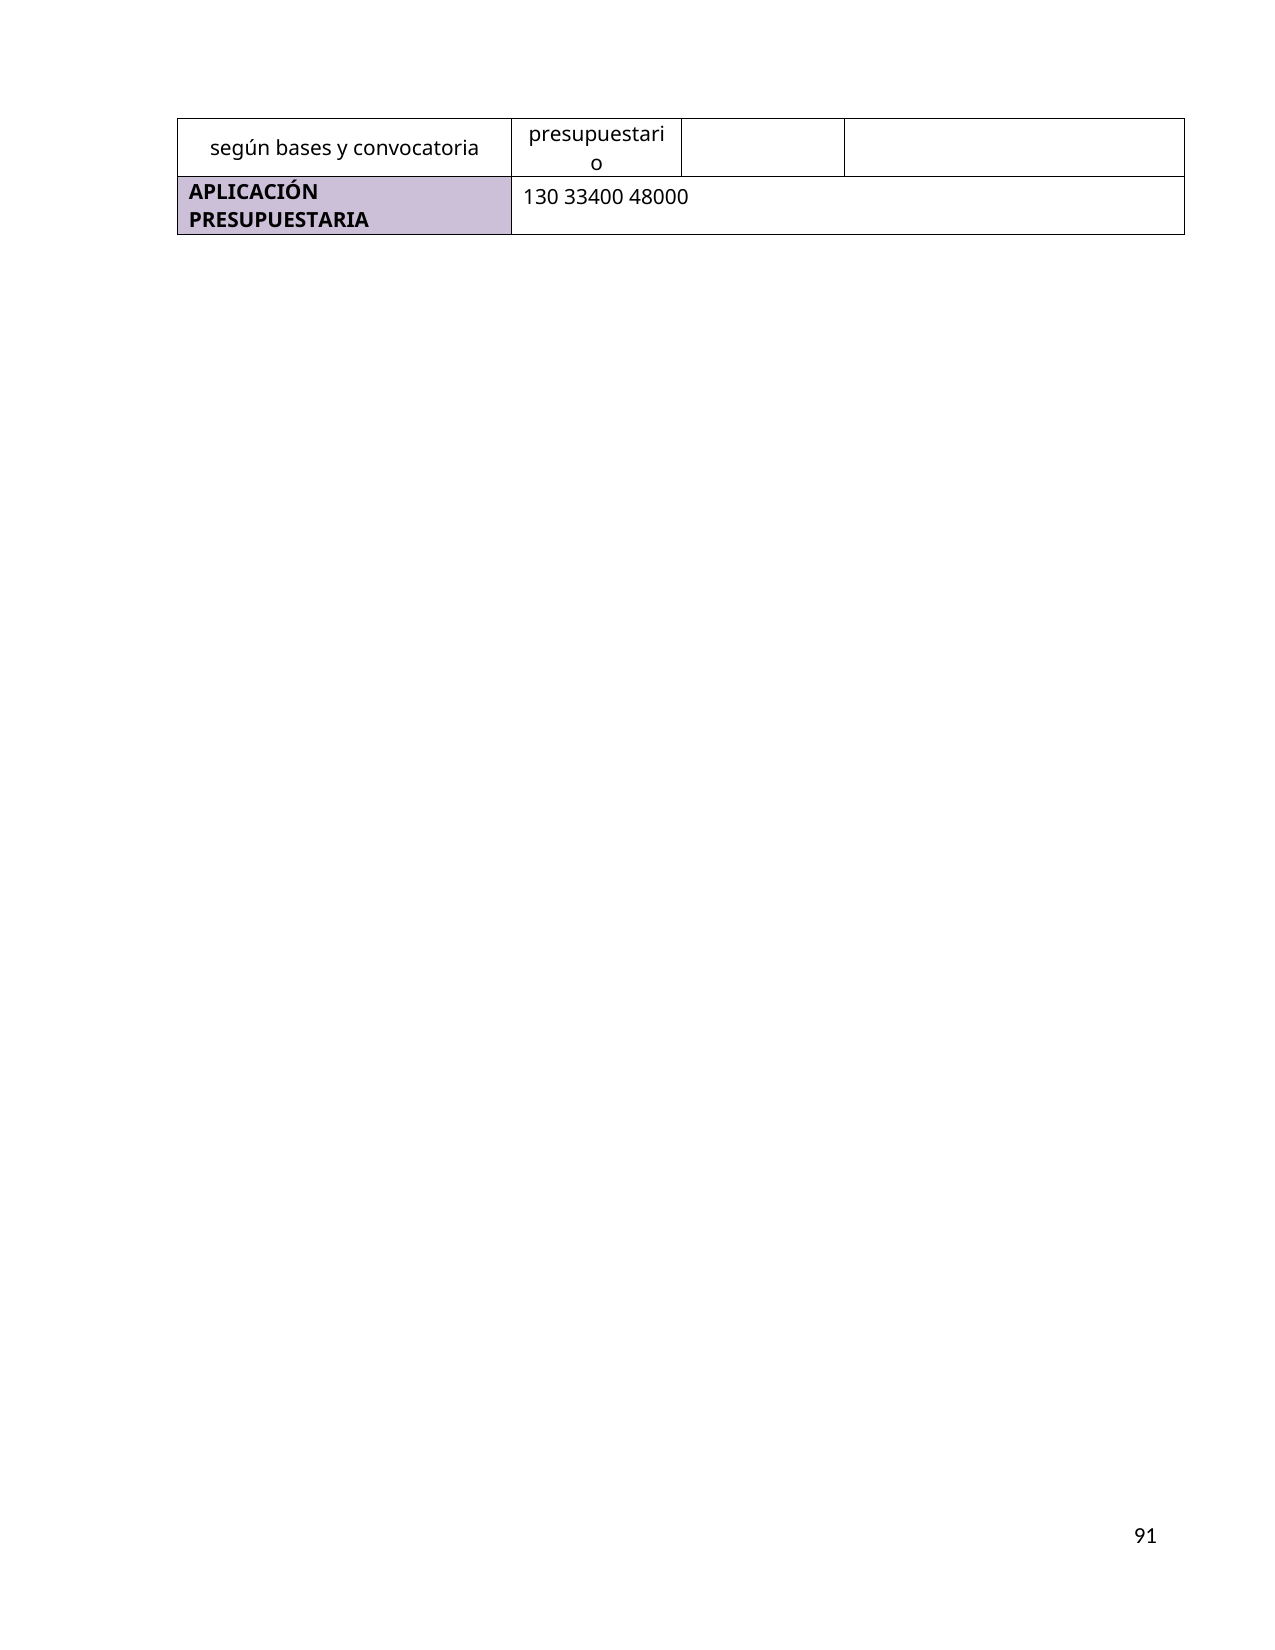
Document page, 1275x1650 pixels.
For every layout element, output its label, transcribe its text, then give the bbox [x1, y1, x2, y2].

table_cell 130 33400 48000 [512, 177, 1184, 234]
table_cell [845, 119, 1184, 176]
table_cell APLICACIÓN PRESUPUESTARIA [178, 177, 511, 234]
table_cell [682, 119, 844, 176]
table_cell según bases y convocatoria [178, 119, 511, 176]
table_cell presupuestario [512, 119, 681, 176]
